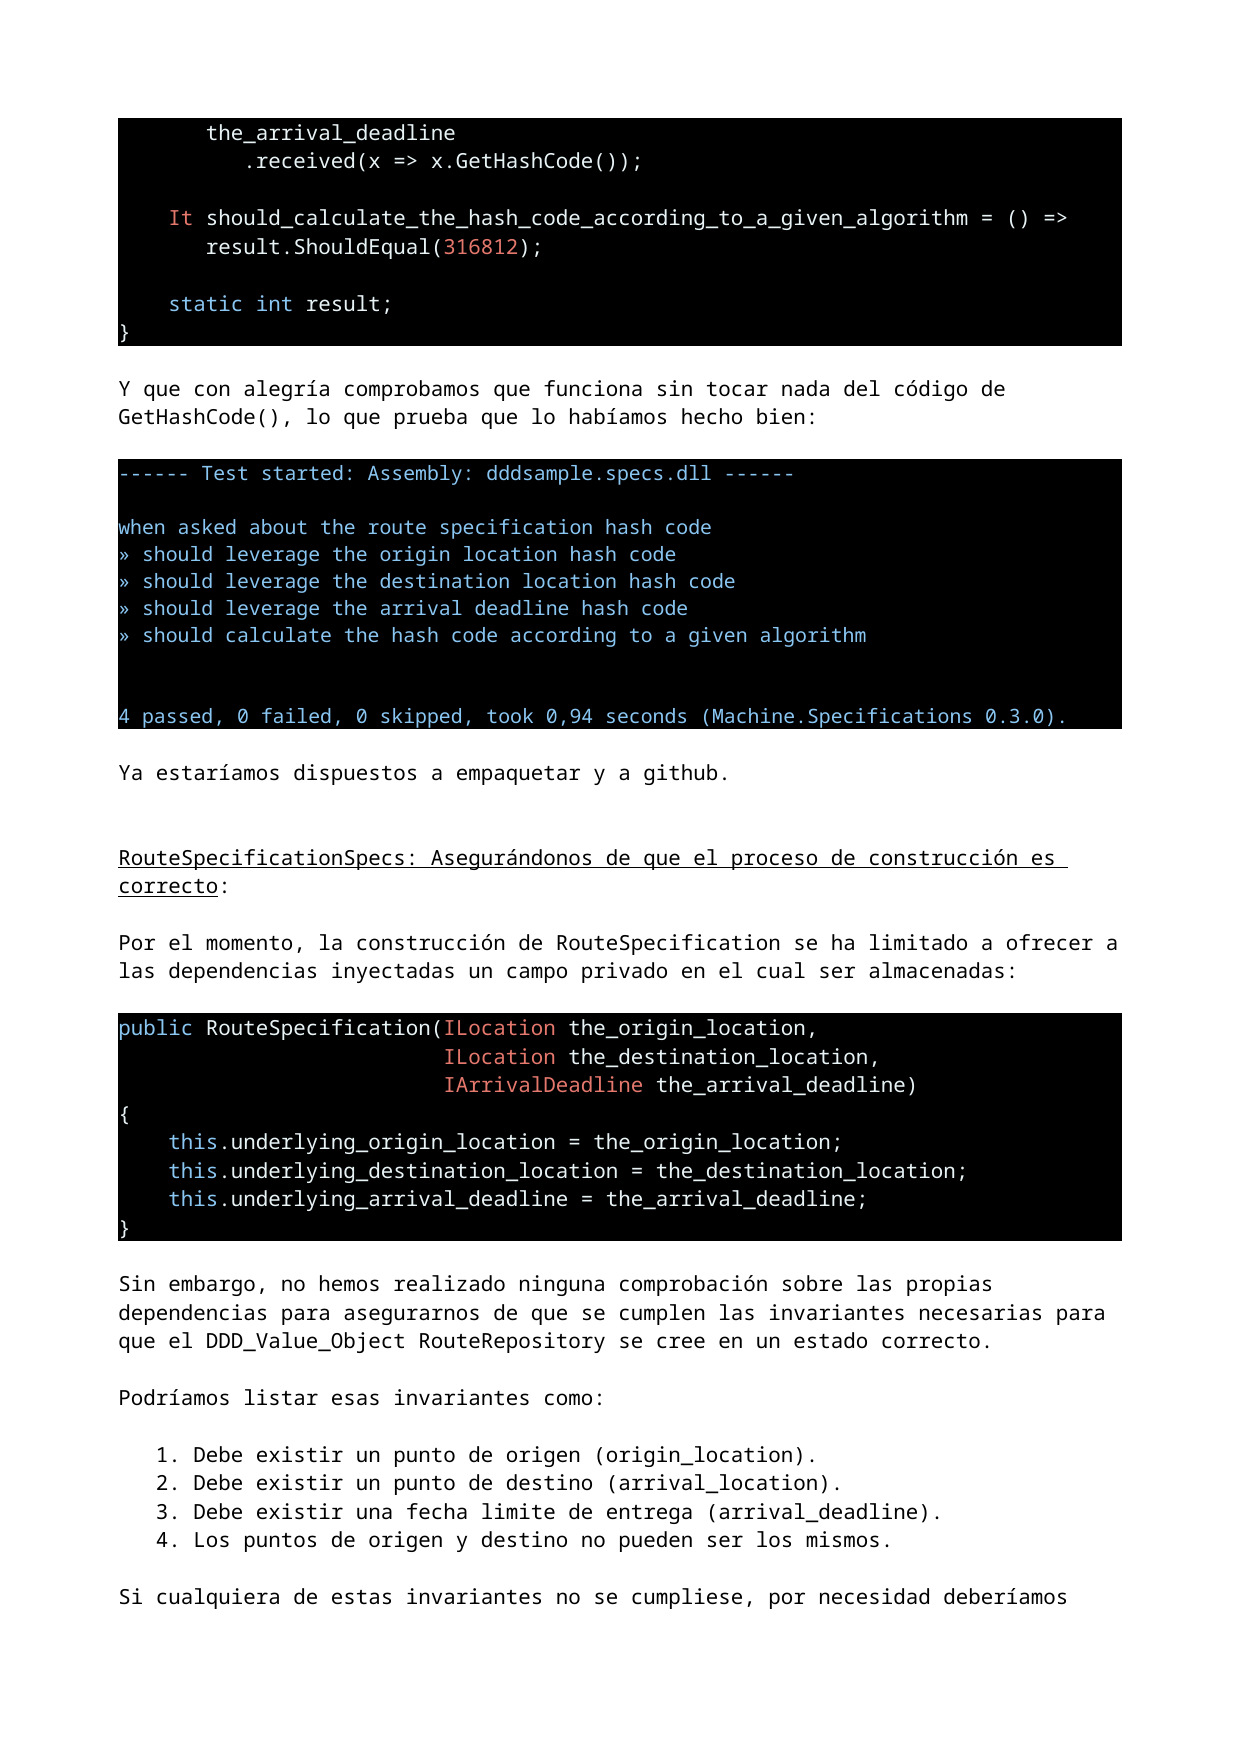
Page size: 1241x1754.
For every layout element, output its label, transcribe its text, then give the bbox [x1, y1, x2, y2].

text It should_calculate_the_hash_code_according_to_a_given_algorithm = () => [118, 203, 1122, 232]
text Ya estaríamos dispuestos a empaquetar y a github. [118, 758, 1122, 786]
text » should leverage the destination location hash code [118, 567, 1122, 594]
list Los puntos de origen y destino no pueden ser los mismos. [156, 1525, 1122, 1554]
text ------ Test started: Assembly: dddsample.specs.dll ------ [118, 459, 1122, 486]
text » should leverage the origin location hash code [118, 540, 1122, 567]
list Debe existir un punto de origen (origin_location). [156, 1440, 1122, 1468]
text public RouteSpecification(ILocation the_origin_location, [118, 1013, 1122, 1042]
text Y que con alegría comprobamos que funciona sin tocar nada del código de GetHashCode(), lo que prueba que lo habíamos hecho bien: [118, 374, 1122, 431]
text Podríamos listar esas invariantes como: [118, 1383, 1122, 1412]
text .received(x => x.GetHashCode()); [118, 147, 1122, 175]
text this.underlying_arrival_deadline = the_arrival_deadline; [118, 1184, 1122, 1213]
text ILocation the_destination_location, [118, 1042, 1122, 1070]
text static int result; [118, 289, 1122, 317]
text » should leverage the arrival deadline hash code [118, 594, 1122, 621]
text result.ShouldEqual(316812); [118, 232, 1122, 260]
text » should calculate the hash code according to a given algorithm [118, 621, 1122, 648]
text } [118, 1213, 1122, 1241]
text } [118, 317, 1122, 346]
text the_arrival_deadline [118, 118, 1122, 147]
list Debe existir una fecha limite de entrega (arrival_deadline). [156, 1497, 1122, 1525]
text { [118, 1099, 1122, 1127]
text 4 passed, 0 failed, 0 skipped, took 0,94 seconds (Machine.Specifications 0.3.0). [118, 702, 1122, 729]
text when asked about the route specification hash code [118, 513, 1122, 540]
text Por el momento, la construcción de RouteSpecification se ha limitado a ofrecer a las dependencias inyectadas un campo privado en el cual ser almacenadas: [118, 928, 1122, 985]
text this.underlying_origin_location = the_origin_location; [118, 1127, 1122, 1156]
list Debe existir un punto de destino (arrival_location). [156, 1468, 1122, 1497]
text IArrivalDeadline the_arrival_deadline) [118, 1070, 1122, 1099]
text this.underlying_destination_location = the_destination_location; [118, 1156, 1122, 1184]
text Si cualquiera de estas invariantes no se cumpliese, por necesidad deberíamos [118, 1582, 1122, 1611]
text Sin embargo, no hemos realizado ninguna comprobación sobre las propias dependencias para asegurarnos de que se cumplen las invariantes necesarias para que el DDD_Value_Object RouteRepository se cree en un estado correcto. [118, 1269, 1122, 1355]
text RouteSpecificationSpecs: Asegurándonos de que el proceso de construcción es correcto: [118, 843, 1122, 900]
